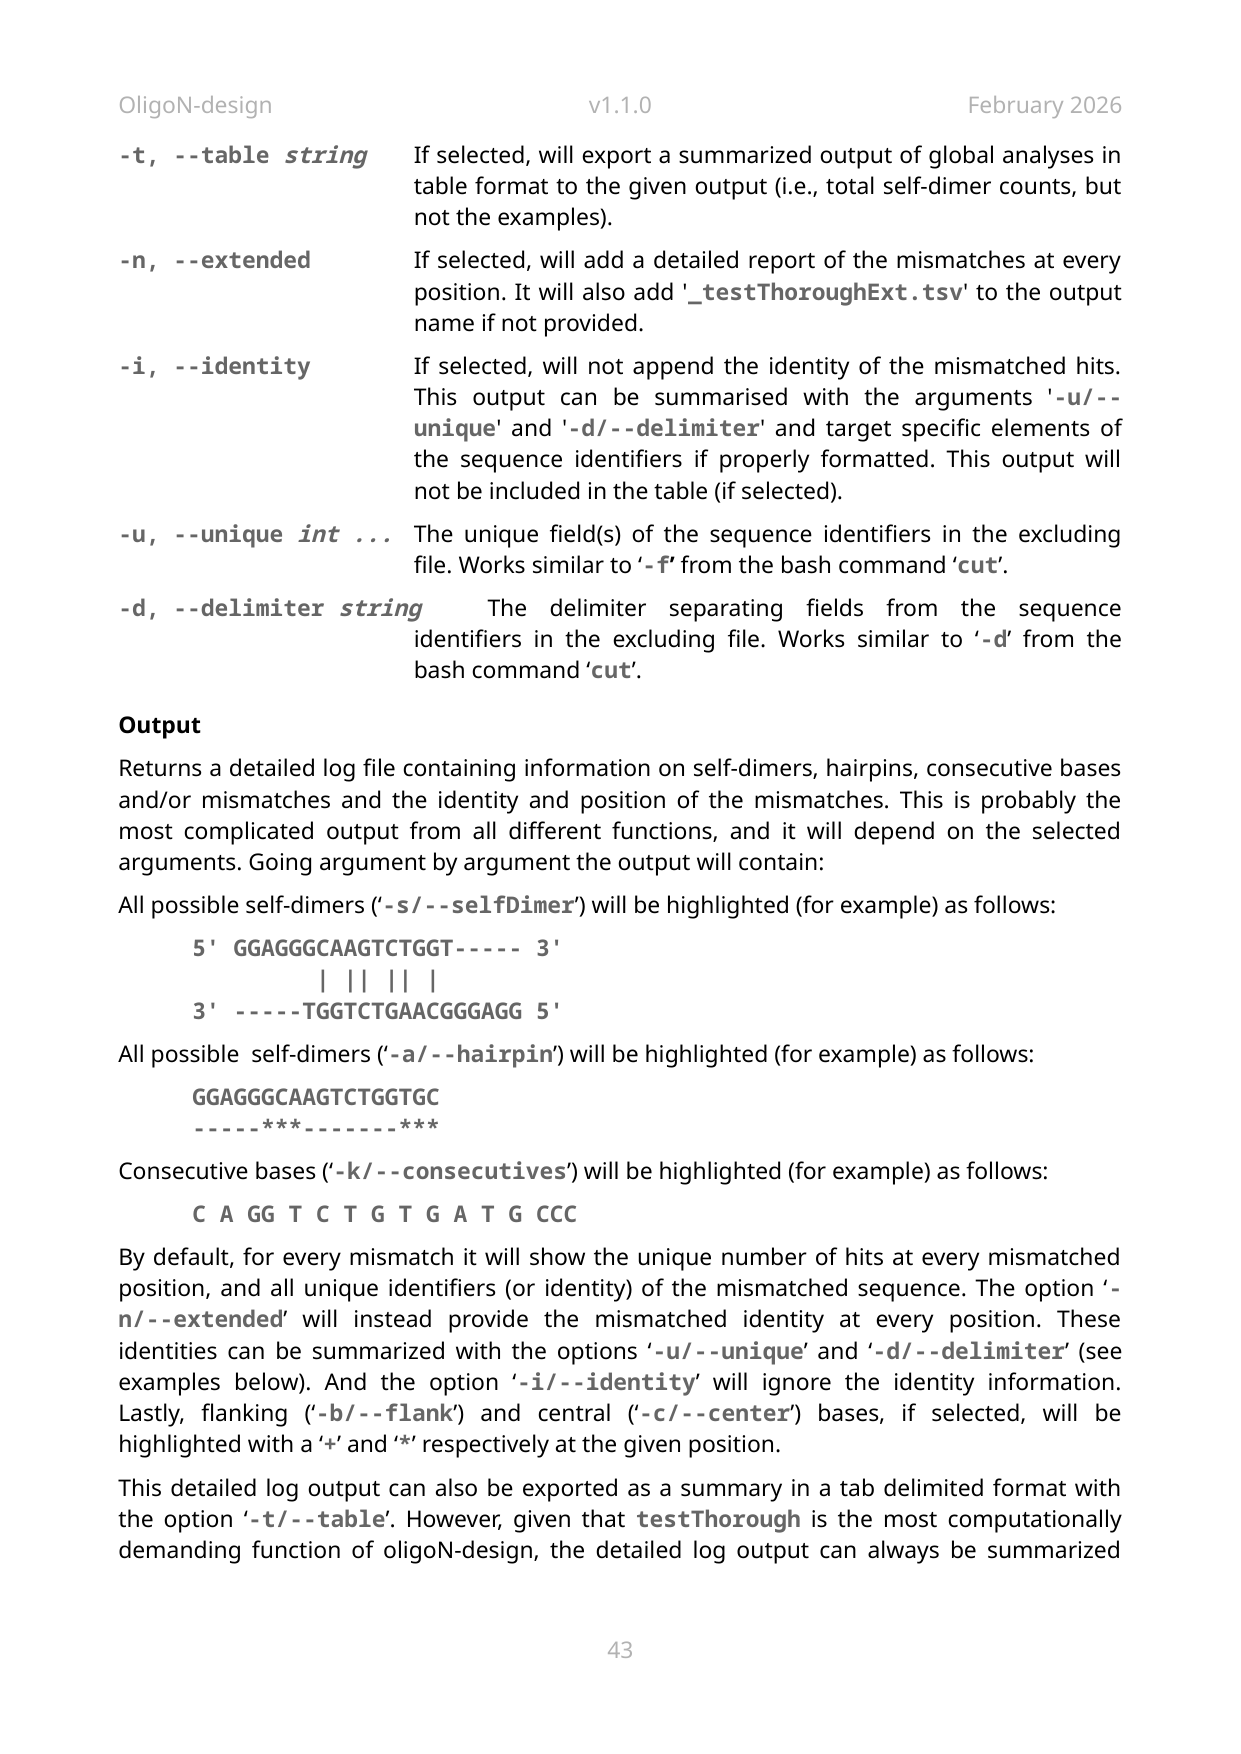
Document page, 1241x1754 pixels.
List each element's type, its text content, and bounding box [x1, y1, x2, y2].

text GGAGGGCAAGTCTGGTGC [118, 1081, 1122, 1112]
text -d, --delimiter string The delimiter separating fields from the sequence identifiers in the excluding file. Works similar to ‘-d’ from the bash command ‘cut’. [118, 592, 1122, 686]
text -n, --extended If selected, will add a detailed report of the mismatches at every position. It will also add '_testThoroughExt.tsv' to the output name if not provided. [118, 244, 1122, 338]
text Consecutive bases (‘-k/--consecutives’) will be highlighted (for example) as follows: [118, 1155, 1122, 1186]
text By default, for every mismatch it will show the unique number of hits at every mismatched position, and all unique identifiers (or identity) of the mismatched sequence. The option ‘-n/--extended’ will instead provide the mismatched identity at every position. These identities can be summarized with the options ‘-u/--unique’ and ‘-d/--delimiter’ (see examples below). And the option ‘-i/--identity’ will ignore the identity information. Lastly, flanking (‘-b/--flank’) and central (‘-c/--center’) bases, if selected, will be highlighted with a ‘+’ and ‘*’ respectively at the given position. [118, 1241, 1122, 1460]
text | || || | [118, 963, 1122, 994]
text -u, --unique int ... The unique field(s) of the sequence identifiers in the excluding file. Works similar to ‘-f’ from the bash command ‘cut’. [118, 518, 1122, 580]
text -t, --table string If selected, will export a summarized output of global analyses in table format to the given output (i.e., total self-dimer counts, but not the examples). [118, 139, 1122, 232]
text All possible self-dimers (‘-s/--selfDimer’) will be highlighted (for example) as follows: [118, 889, 1122, 920]
text C A GG T C T G T G A T G CCC [118, 1198, 1122, 1229]
text 3' -----TGGTCTGAACGGGAGG 5' [118, 994, 1122, 1026]
text Returns a detailed log file containing information on self-dimers, hairpins, consecutive bases and/or mismatches and the identity and position of the mismatches. This is probably the most complicated output from all different functions, and it will depend on the selected arguments. Going argument by argument the output will contain: [118, 752, 1122, 877]
text 5' GGAGGGCAAGTCTGGT----- 3' [118, 932, 1122, 963]
text -i, --identity If selected, will not append the identity of the mismatched hits. This output can be summarised with the arguments '-u/--unique' and '-d/--delimiter' and target specific elements of the sequence identifiers if properly formatted. This output will not be included in the table (if selected). [118, 350, 1122, 506]
text -----***-------*** [118, 1112, 1122, 1143]
text Output [118, 709, 1122, 741]
text All possible self-dimers (‘-a/--hairpin’) will be highlighted (for example) as follows: [118, 1038, 1122, 1069]
text This detailed log output can also be exported as a summary in a tab delimited format with the option ‘-t/--table’. However, given that testThorough is the most computationally demanding function of oligoN-design, the detailed log output can always be summarized [118, 1471, 1122, 1565]
